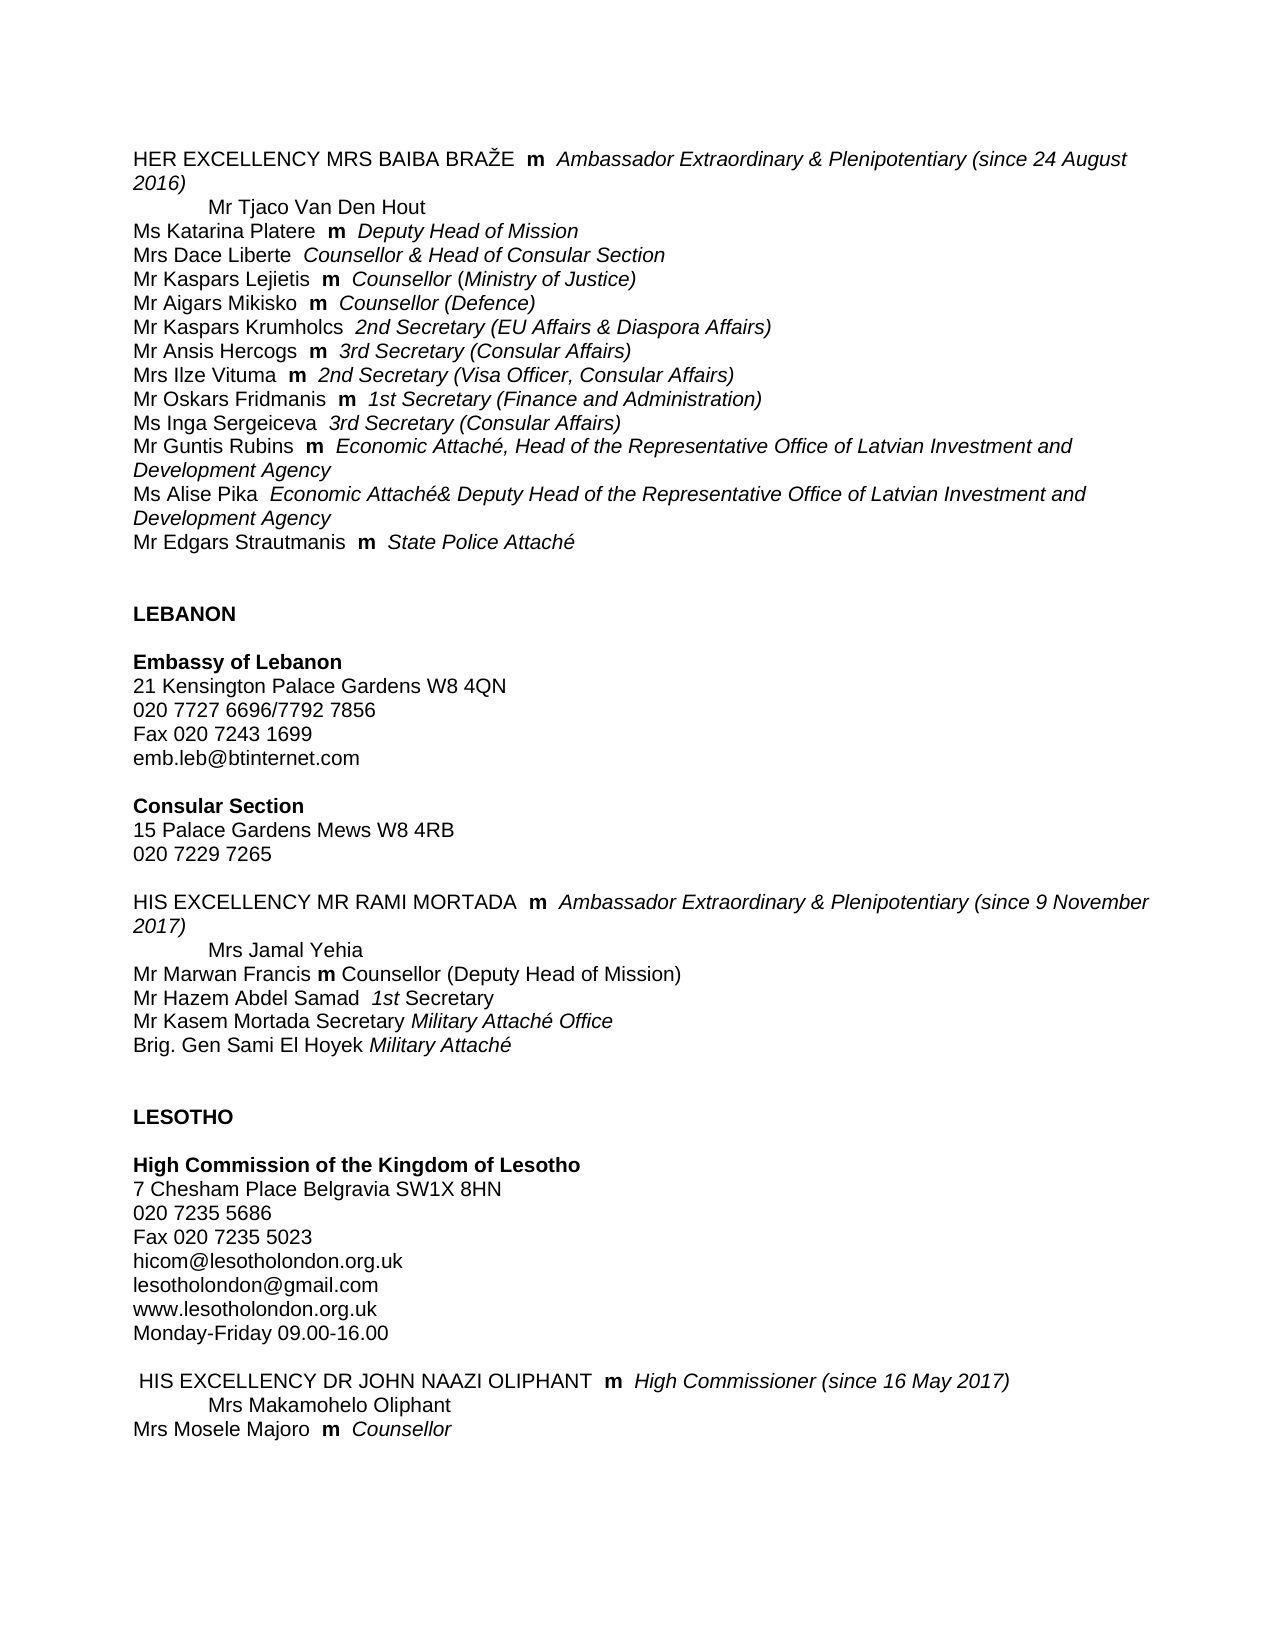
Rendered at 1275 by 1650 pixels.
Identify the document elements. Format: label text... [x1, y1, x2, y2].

text HER EXCELLENCY MRS BAIBA BRAŽE m Ambassador Extraordinary & Plenipotentiary (since 24 August 2016) [133, 147, 1181, 195]
text Mr Kaspars Lejietis m Counsellor (Ministry of Justice) [133, 267, 1181, 291]
text Mr Guntis Rubins m Economic Attaché, Head of the Representative Office of Latvian Investment and Development Agency [133, 434, 1181, 482]
text 020 7229 7265 [133, 842, 1181, 866]
text 21 Kensington Palace Gardens W8 4QN [133, 674, 1181, 698]
text Mr Kaspars Krumholcs 2nd Secretary (EU Affairs & Diaspora Affairs) [133, 314, 1181, 338]
text Mr Kasem Mortada Secretary Military Attaché Office [133, 1009, 1181, 1033]
text Mrs Makamohelo Oliphant [133, 1393, 1181, 1417]
text Fax 020 7235 5023 [133, 1225, 1181, 1249]
text Mrs Ilze Vituma m 2nd Secretary (Visa Officer, Consular Affairs) [133, 362, 1181, 386]
text 15 Palace Gardens Mews W8 4RB [133, 818, 1181, 842]
text High Commission of the Kingdom of Lesotho [133, 1153, 1181, 1177]
text emb.leb@btinternet.com [133, 746, 1181, 770]
text Mr Hazem Abdel Samad 1st Secretary [133, 985, 1181, 1009]
text 020 7235 5686 [133, 1201, 1181, 1225]
text Mr Tjaco Van Den Hout [133, 195, 1181, 219]
subtitle Consular Section [133, 794, 1181, 818]
text Ms Alise Pika Economic Attaché& Deputy Head of the Representative Office of Latvian Investment and Development Agency [133, 482, 1181, 530]
text www.lesotholondon.org.uk [133, 1297, 1181, 1321]
text Brig. Gen Sami El Hoyek Military Attaché [133, 1033, 1181, 1057]
text hicom@lesotholondon.org.uk [133, 1249, 1181, 1273]
text Ms Inga Sergeiceva 3rd Secretary (Consular Affairs) [133, 410, 1181, 434]
text Mr Aigars Mikisko m Counsellor (Defence) [133, 291, 1181, 314]
text lesotholondon@gmail.com [133, 1273, 1181, 1297]
text Mrs Dace Liberte Counsellor & Head of Consular Section [133, 243, 1181, 267]
text Mrs Mosele Majoro m Counsellor [133, 1417, 1181, 1441]
text 020 7727 6696/7792 7856 [133, 698, 1181, 722]
text Mr Ansis Hercogs m 3rd Secretary (Consular Affairs) [133, 338, 1181, 362]
text Monday-Friday 09.00-16.00 [133, 1321, 1181, 1345]
text HIS EXCELLENCY MR RAMI MORTADA m Ambassador Extraordinary & Plenipotentiary (since 9 November 2017) [133, 889, 1181, 937]
text Mr Edgars Strautmanis m State Police Attaché [133, 530, 1181, 554]
text Ms Katarina Platere m Deputy Head of Mission [133, 219, 1181, 243]
text Mr Marwan Francis m Counsellor (Deputy Head of Mission) [133, 961, 1181, 985]
text Mr Oskars Fridmanis m 1st Secretary (Finance and Administration) [133, 386, 1181, 410]
text HIS EXCELLENCY DR JOHN NAAZI OLIPHANT m High Commissioner (since 16 May 2017) [133, 1369, 1181, 1393]
text 7 Chesham Place Belgravia SW1X 8HN [133, 1177, 1181, 1201]
text Fax 020 7243 1699 [133, 722, 1181, 746]
text Mrs Jamal Yehia [133, 937, 1181, 961]
subtitle Embassy of Lebanon [133, 650, 1181, 674]
text LEBANON [133, 602, 1181, 626]
text LESOTHO [133, 1105, 1181, 1129]
